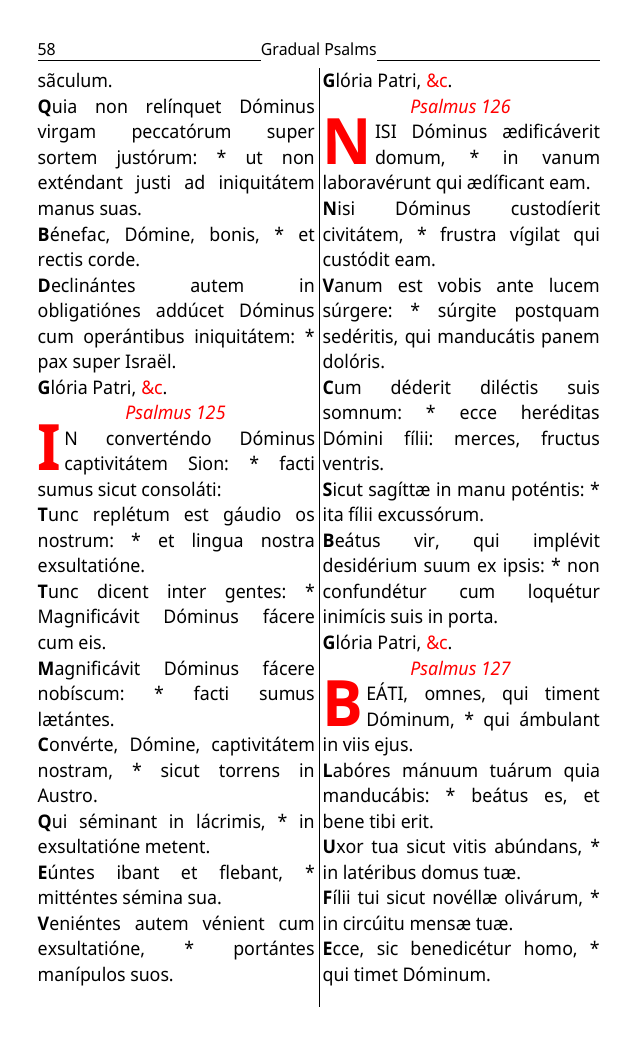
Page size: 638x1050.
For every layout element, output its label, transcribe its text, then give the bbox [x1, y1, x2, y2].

text Sicut sagíttæ in manu poténtis: * ita fílii excussórum. [322, 476, 600, 527]
text Veniéntes autem vénient cum exsultatióne, * portántes manípulos suos. [37, 910, 315, 987]
text Ecce, sic benedicétur homo, * qui timet Dóminum. [322, 936, 600, 987]
text Fílii tui sicut novéllæ olivárum, * in circúitu mensæ tuæ. [322, 884, 600, 936]
text Glória Patri, &c. [322, 68, 600, 93]
text Magnificávit Dóminus fácere nobíscum: * facti sumus lætántes. [37, 655, 315, 731]
text Beátus vir, qui implévit desidérium suum ex ipsis: * non confundétur cum loquétur inimícis suis in porta. [322, 527, 600, 629]
text Quia non relínquet Dóminus virgam peccatórum super sortem justórum: * ut non exténdant justi ad iniquitátem manus suas. [37, 93, 315, 221]
text Psalmus 127 [322, 655, 600, 680]
text Qui séminant in lácrimis, * in exsultatióne metent. [37, 808, 315, 859]
text Declinántes autem in obligatiónes addúcet Dóminus cum operántibus iniquitátem: * pax super Israël. [37, 272, 315, 374]
text Bénefac, Dómine, bonis, * et rectis corde. [37, 221, 315, 272]
text Glória Patri, &c. [322, 629, 600, 655]
text Convérte, Dómine, captivitátem nostram, * sicut torrens in Austro. [37, 731, 315, 808]
text Cum déderit diléctis suis somnum: * ecce heréditas Dómini fílii: merces, fructus ventris. [322, 374, 600, 476]
text Eúntes ibant et flebant, * mitténtes sémina sua. [37, 859, 315, 910]
text Tunc dicent inter gentes: * Magnificávit Dóminus fácere cum eis. [37, 578, 315, 655]
text Psalmus 125 [37, 399, 315, 425]
text Psalmus 126 [322, 93, 600, 119]
text Glória Patri, &c. [37, 374, 315, 399]
text IN converténdo Dóminus captivitátem Sion: * facti sumus sicut consoláti: Tunc replétum est gáudio os nostrum: * et lingua nostra exsultatióne. [37, 425, 315, 578]
text NISI Dóminus ædificáverit domum, * in vanum laboravérunt qui ædíficant eam. Nisi Dóminus custodíerit civitátem, * frustra vígilat qui custódit eam. [322, 119, 600, 272]
text sãculum. [37, 68, 315, 93]
text BEÁTI, omnes, qui timent Dóminum, * qui ámbulant in viis ejus. Labóres mánuum tuárum quia manducábis: * beátus es, et bene ti­bi erit. [322, 680, 600, 833]
text Uxor tua sicut vitis abúndans, * in latéribus domus tuæ. [322, 833, 600, 884]
text Vanum est vobis ante lucem súrgere: * súrgite postquam sedéritis, qui manducátis panem dolóris. [322, 272, 600, 374]
